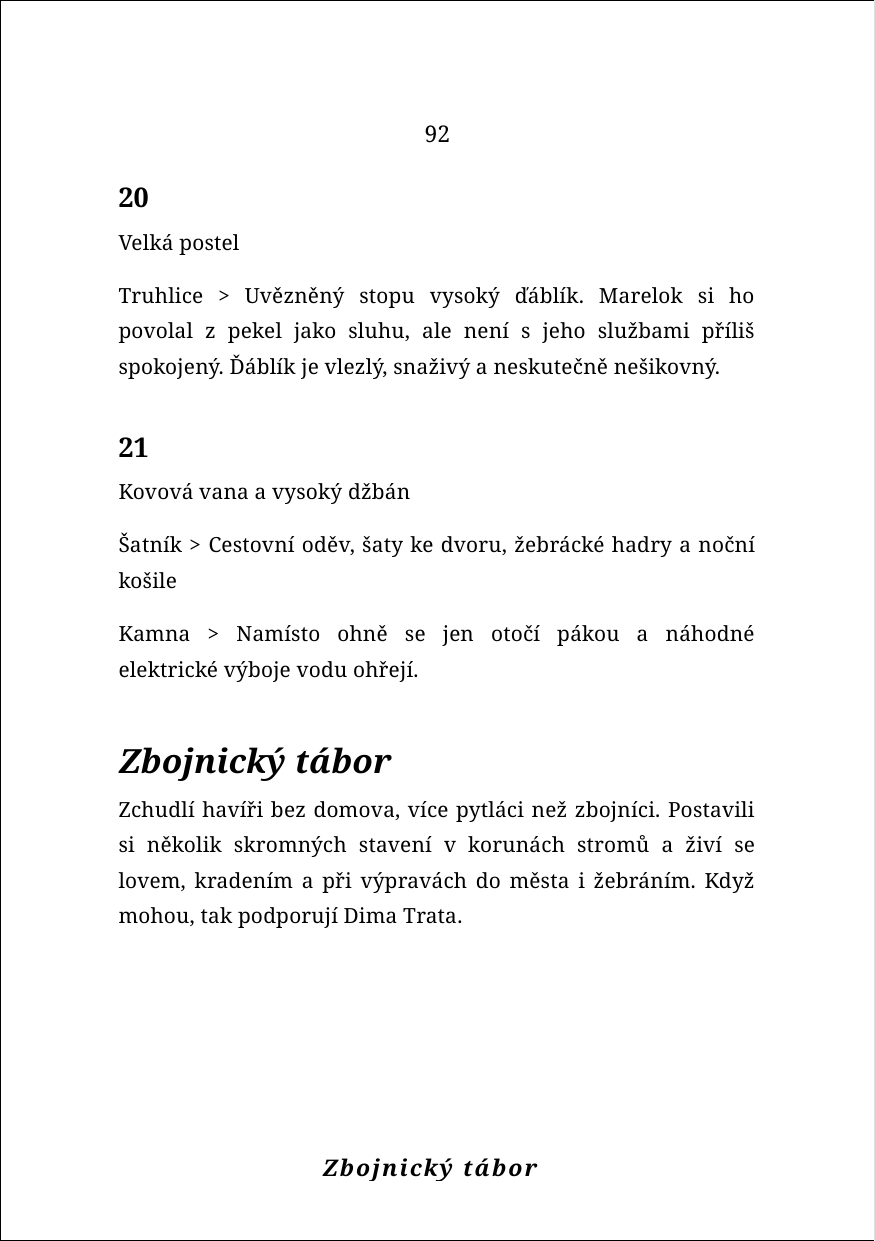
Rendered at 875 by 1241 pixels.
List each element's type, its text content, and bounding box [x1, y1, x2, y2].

text Kovová vana a vysoký džbán [118, 477, 756, 506]
subtitle 21 [118, 429, 756, 466]
text Kamna > Namísto ohně se jen otočí pákou a náhodné elektrické výboje vodu ohřejí. [118, 619, 756, 683]
text Šatník > Cestovní oděv, šaty ke dvoru, žebrácké hadry a noční košile [118, 531, 756, 594]
text Truhlice > Uvězněný stopu vysoký ďáblík. Marelok si ho povolal z pekel jako sluhu, ale není s jeho službami příliš spokojený. Ďáblík je vlezlý, snaživý a neskutečně nešikovný. [118, 281, 756, 380]
subtitle Zbojnický tábor [118, 738, 756, 783]
text Velká postel [118, 228, 756, 256]
text Zchudlí havíři bez domova, více pytláci než zbojníci. Postavili si několik skromných stavení v korunách stromů a živí se lovem, kradením a při výpravách do města i žebráním. Když mohou, tak podporují Dima Trata. [118, 795, 756, 930]
subtitle 20 [118, 179, 756, 216]
